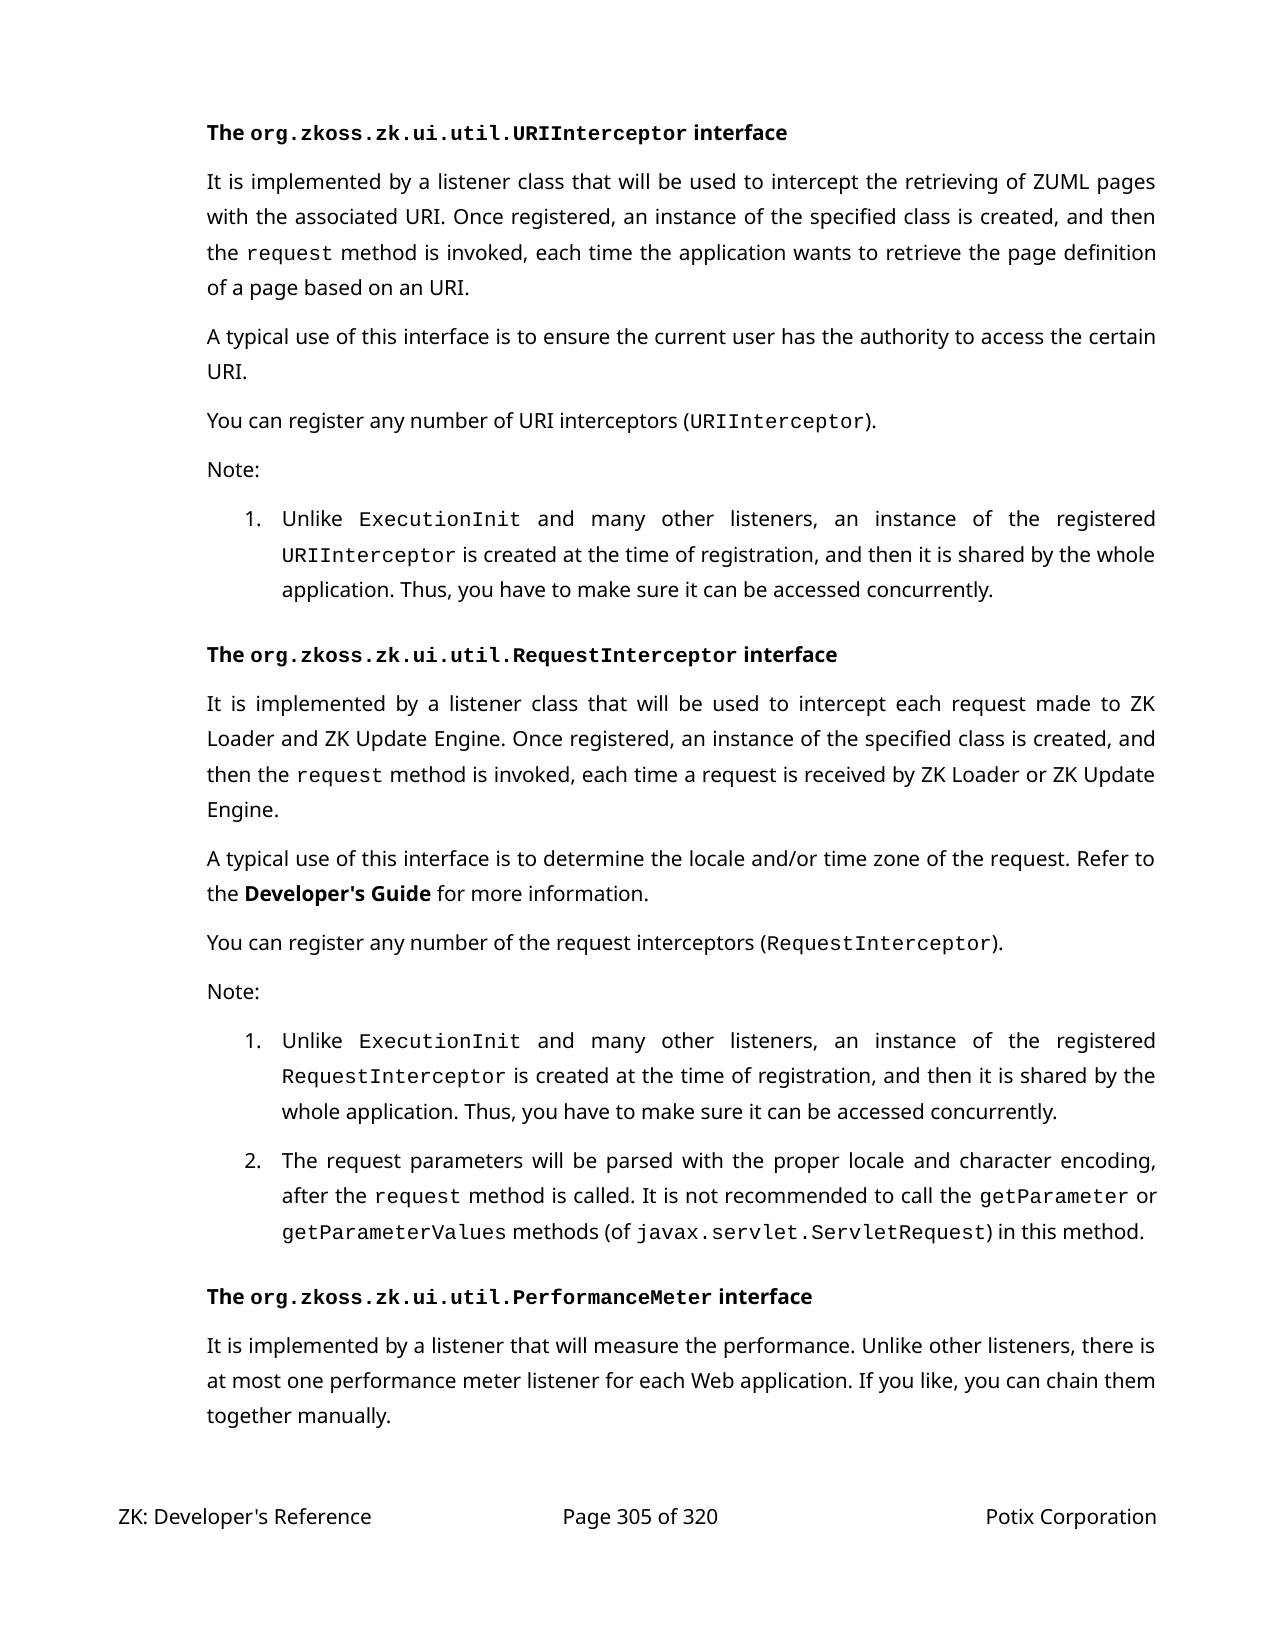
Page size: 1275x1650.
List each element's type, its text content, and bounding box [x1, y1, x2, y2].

text Note: [207, 455, 1157, 483]
text Note: [207, 977, 1157, 1006]
text You can register any number of the request interceptors (RequestInterceptor). [207, 928, 1157, 957]
list Unlike ExecutionInit and many other listeners, an instance of the registered RequestInterceptor is created at the time of registration, and then it is shared by the whole application. Thus, you have to make sure it can be accessed concurrently. [244, 1026, 1157, 1125]
subtitle The org.zkoss.zk.ui.util.URIInterceptor interface [207, 118, 1157, 147]
text It is implemented by a listener that will measure the performance. Unlike other listeners, there is at most one performance meter listener for each Web application. If you like, you can chain them together manually. [207, 1331, 1157, 1430]
text It is implemented by a listener class that will be used to intercept each request made to ZK Loader and ZK Update Engine. Once registered, an instance of the specified class is created, and then the request method is invoked, each time a request is received by ZK Loader or ZK Update Engine. [207, 689, 1157, 823]
text You can register any number of URI interceptors (URIInterceptor). [207, 406, 1157, 435]
subtitle The org.zkoss.zk.ui.util.RequestInterceptor interface [207, 640, 1157, 669]
text It is implemented by a listener class that will be used to intercept the retrieving of ZUML pages with the associated URI. Once registered, an instance of the specified class is created, and then the request method is invoked, each time the application wants to retrieve the page definition of a page based on an URI. [207, 167, 1157, 301]
subtitle The org.zkoss.zk.ui.util.PerformanceMeter interface [207, 1282, 1157, 1311]
list The request parameters will be parsed with the proper locale and character encoding, after the request method is called. It is not recommended to call the getParameter or getParameterValues methods (of javax.servlet.ServletRequest) in this method. [244, 1146, 1157, 1245]
list Unlike ExecutionInit and many other listeners, an instance of the registered URIInterceptor is created at the time of registration, and then it is shared by the whole application. Thus, you have to make sure it can be accessed concurrently. [244, 504, 1157, 603]
text A typical use of this interface is to ensure the current user has the authority to access the certain URI. [207, 322, 1157, 386]
text A typical use of this interface is to determine the locale and/or time zone of the request. Refer to the Developer's Guide for more information. [207, 844, 1157, 907]
